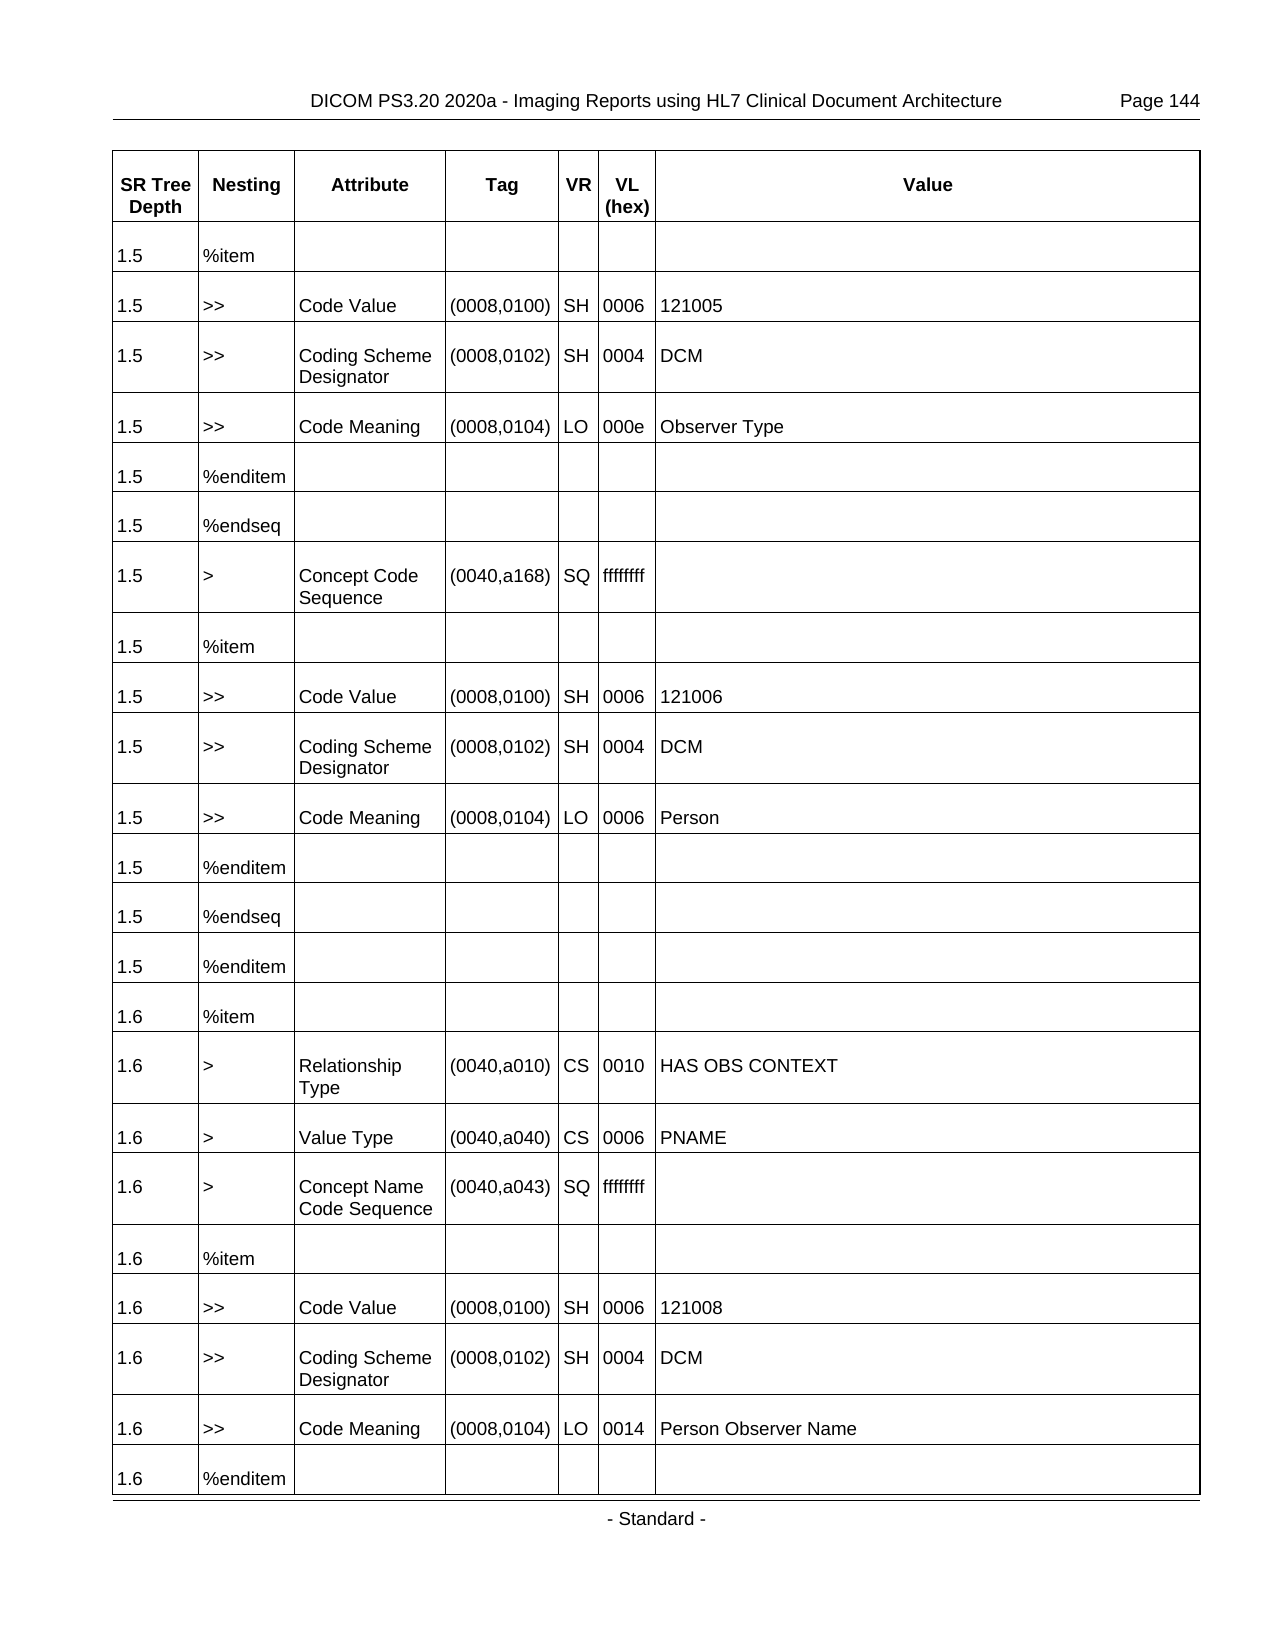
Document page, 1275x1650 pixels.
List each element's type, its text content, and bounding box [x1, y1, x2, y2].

table_cell [599, 613, 655, 662]
table_cell [656, 1225, 1199, 1273]
table_cell %item [199, 222, 294, 271]
table_cell 1.6 [113, 1274, 198, 1323]
table_cell >> [199, 1324, 294, 1394]
table_cell ffffffff [599, 542, 655, 612]
table_cell [295, 222, 445, 271]
table_cell [559, 1445, 598, 1493]
table_cell (0040,a043) [446, 1153, 558, 1223]
table_cell [656, 933, 1199, 982]
table_cell (0008,0102) [446, 1324, 558, 1394]
table_cell 1.6 [113, 1153, 198, 1223]
table_cell [599, 492, 655, 541]
table_cell [446, 1225, 558, 1273]
table_cell 121008 [656, 1274, 1199, 1323]
table_cell (0040,a010) [446, 1032, 558, 1102]
table_cell 1.6 [113, 1032, 198, 1102]
table_cell 1.5 [113, 663, 198, 712]
table_cell SH [559, 1324, 598, 1394]
table_cell [295, 492, 445, 541]
table_cell 1.5 [113, 272, 198, 321]
table_cell %enditem [199, 443, 294, 491]
table_cell [656, 443, 1199, 491]
table_cell 1.6 [113, 1225, 198, 1273]
table_cell Code Value [295, 272, 445, 321]
table_cell [656, 542, 1199, 612]
table_cell 0010 [599, 1032, 655, 1102]
table_cell 1.5 [113, 322, 198, 392]
table_cell 1.5 [113, 713, 198, 783]
table_cell 1.5 [113, 222, 198, 271]
table_header VR [559, 151, 598, 221]
table_cell 0006 [599, 1274, 655, 1323]
table_cell PNAME [656, 1104, 1199, 1152]
table_cell Code Value [295, 663, 445, 712]
table_cell >> [199, 663, 294, 712]
table_cell [295, 1445, 445, 1493]
table_cell >> [199, 1274, 294, 1323]
table_cell > [199, 542, 294, 612]
table_cell [559, 1225, 598, 1273]
table_cell (0008,0100) [446, 272, 558, 321]
table_cell SH [559, 663, 598, 712]
table_cell (0040,a168) [446, 542, 558, 612]
table_header SR Tree Depth [113, 151, 198, 221]
table_cell Value Type [295, 1104, 445, 1152]
table_cell SH [559, 1274, 598, 1323]
table_cell [599, 222, 655, 271]
table_cell 1.6 [113, 1324, 198, 1394]
table_cell %enditem [199, 933, 294, 982]
table_cell 1.5 [113, 492, 198, 541]
table_cell [295, 613, 445, 662]
table_cell [295, 1225, 445, 1273]
table_cell [295, 443, 445, 491]
table_cell %enditem [199, 834, 294, 882]
table_cell 0004 [599, 1324, 655, 1394]
table_cell >> [199, 713, 294, 783]
table_cell %item [199, 613, 294, 662]
table_cell [656, 1445, 1199, 1493]
table_cell [446, 883, 558, 932]
table_cell [656, 492, 1199, 541]
table_cell 1.6 [113, 1104, 198, 1152]
table_cell Code Meaning [295, 784, 445, 832]
table_cell [446, 1445, 558, 1493]
table_cell [446, 222, 558, 271]
table_cell [446, 834, 558, 882]
table_cell CS [559, 1032, 598, 1102]
table_cell [656, 983, 1199, 1031]
table_cell > [199, 1032, 294, 1102]
table_cell 1.6 [113, 1395, 198, 1444]
table_cell 0006 [599, 1104, 655, 1152]
table_header Attribute [295, 151, 445, 221]
table_cell [295, 933, 445, 982]
table_cell LO [559, 393, 598, 442]
table_cell [446, 613, 558, 662]
table_cell (0008,0102) [446, 322, 558, 392]
table_cell Observer Type [656, 393, 1199, 442]
table_header VL (hex) [599, 151, 655, 221]
table_cell HAS OBS CONTEXT [656, 1032, 1199, 1102]
table_cell (0008,0102) [446, 713, 558, 783]
table_cell 1.6 [113, 983, 198, 1031]
table_cell 1.5 [113, 933, 198, 982]
table_cell 0006 [599, 784, 655, 832]
table_cell (0040,a040) [446, 1104, 558, 1152]
table_cell Coding Scheme Designator [295, 713, 445, 783]
table_cell SH [559, 272, 598, 321]
table_cell [295, 983, 445, 1031]
table_cell [559, 883, 598, 932]
table_cell 000e [599, 393, 655, 442]
table_cell [295, 883, 445, 932]
table_cell >> [199, 322, 294, 392]
table_cell 1.5 [113, 883, 198, 932]
table_cell [656, 834, 1199, 882]
table_cell %enditem [199, 1445, 294, 1493]
table_cell [559, 222, 598, 271]
table_cell 0004 [599, 322, 655, 392]
table_cell %item [199, 1225, 294, 1273]
table_cell [599, 1225, 655, 1273]
table_cell Code Meaning [295, 393, 445, 442]
table_cell [599, 834, 655, 882]
table_cell 1.5 [113, 613, 198, 662]
table_cell 1.5 [113, 443, 198, 491]
table_cell 0014 [599, 1395, 655, 1444]
table_cell (0008,0104) [446, 784, 558, 832]
table_cell DCM [656, 1324, 1199, 1394]
table_cell [599, 983, 655, 1031]
table_cell SQ [559, 542, 598, 612]
table_header Nesting [199, 151, 294, 221]
table_cell ffffffff [599, 1153, 655, 1223]
table_cell Person Observer Name [656, 1395, 1199, 1444]
table_cell >> [199, 272, 294, 321]
table_cell [656, 1153, 1199, 1223]
table_cell DCM [656, 713, 1199, 783]
table_cell [559, 492, 598, 541]
table_cell Coding Scheme Designator [295, 322, 445, 392]
table_cell 1.5 [113, 393, 198, 442]
table_cell LO [559, 784, 598, 832]
table_header Tag [446, 151, 558, 221]
table_cell >> [199, 1395, 294, 1444]
table_cell 1.5 [113, 542, 198, 612]
table_cell (0008,0104) [446, 1395, 558, 1444]
table_cell [599, 443, 655, 491]
table_cell (0008,0100) [446, 663, 558, 712]
table_cell SH [559, 322, 598, 392]
table_cell SH [559, 713, 598, 783]
table_cell 0006 [599, 272, 655, 321]
table_cell %endseq [199, 883, 294, 932]
table_cell [446, 443, 558, 491]
table_header Value [656, 151, 1199, 221]
table_cell Code Meaning [295, 1395, 445, 1444]
table_cell Person [656, 784, 1199, 832]
table_cell Coding Scheme Designator [295, 1324, 445, 1394]
table_cell [656, 613, 1199, 662]
table_cell Concept Code Sequence [295, 542, 445, 612]
table_cell > [199, 1104, 294, 1152]
table_cell 1.5 [113, 784, 198, 832]
table_cell CS [559, 1104, 598, 1152]
table_cell [295, 834, 445, 882]
table_cell Concept Name Code Sequence [295, 1153, 445, 1223]
table_cell %item [199, 983, 294, 1031]
table_cell DCM [656, 322, 1199, 392]
table_cell SQ [559, 1153, 598, 1223]
table_cell 1.6 [113, 1445, 198, 1493]
table_cell Code Value [295, 1274, 445, 1323]
table_cell [559, 834, 598, 882]
table_cell [656, 883, 1199, 932]
table_cell [559, 983, 598, 1031]
table_cell [559, 443, 598, 491]
table_cell [599, 883, 655, 932]
table_cell >> [199, 393, 294, 442]
table_cell [446, 933, 558, 982]
table_cell [599, 933, 655, 982]
table_cell 121005 [656, 272, 1199, 321]
table_cell [559, 613, 598, 662]
table_cell [446, 983, 558, 1031]
table_cell [656, 222, 1199, 271]
table_cell LO [559, 1395, 598, 1444]
table_cell 1.5 [113, 834, 198, 882]
table_cell > [199, 1153, 294, 1223]
table_cell [446, 492, 558, 541]
table_cell [559, 933, 598, 982]
table_cell %endseq [199, 492, 294, 541]
table_cell 0006 [599, 663, 655, 712]
table_cell (0008,0104) [446, 393, 558, 442]
table_cell 0004 [599, 713, 655, 783]
table_cell [599, 1445, 655, 1493]
table_cell Relationship Type [295, 1032, 445, 1102]
table_cell (0008,0100) [446, 1274, 558, 1323]
table_cell >> [199, 784, 294, 832]
table_cell 121006 [656, 663, 1199, 712]
